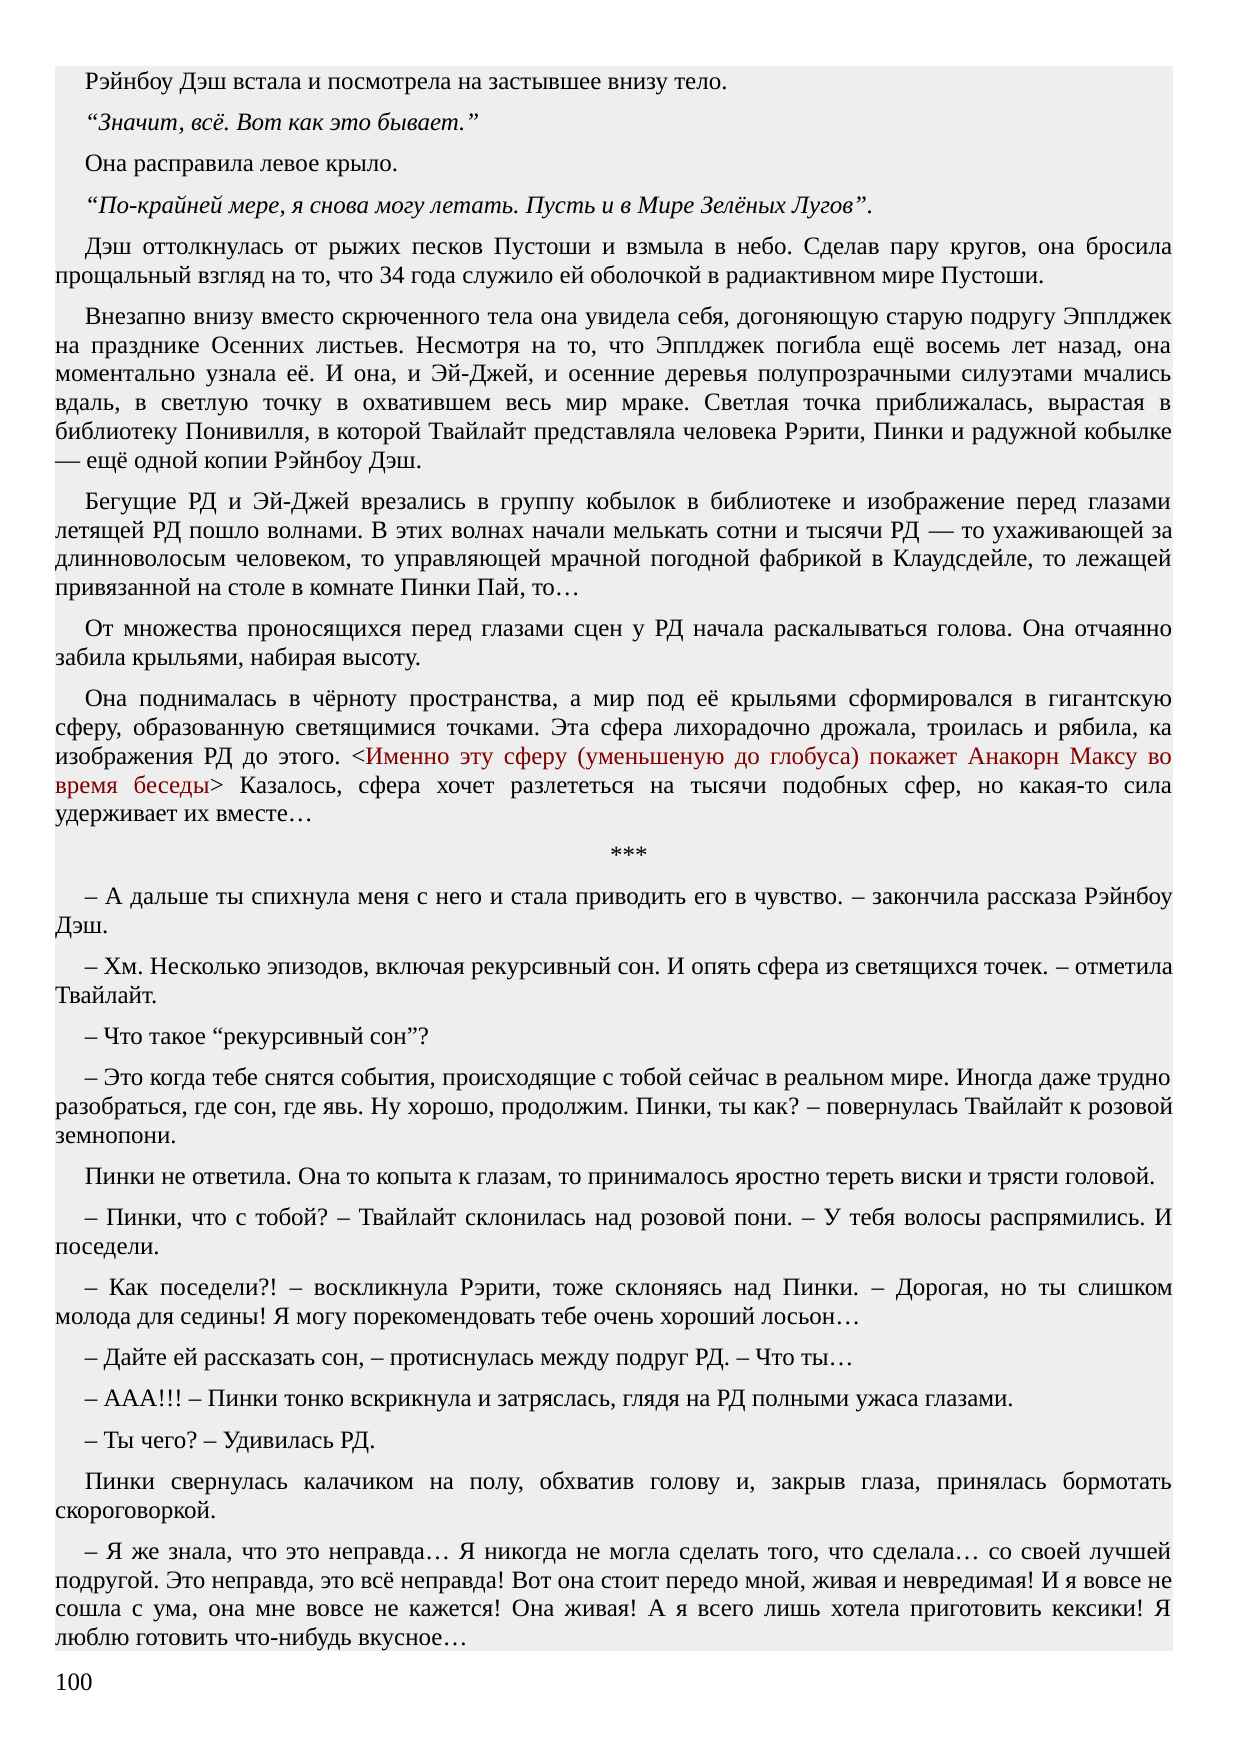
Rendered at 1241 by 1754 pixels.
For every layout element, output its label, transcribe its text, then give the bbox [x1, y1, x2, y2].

text Внезапно внизу вместо скрюченного тела она увидела себя, догоняющую старую подругу Эпплджек на празднике Осенних листьев. Несмотря на то, что Эпплджек погибла ещё восемь лет назад, она моментально узнала её. И она, и Эй-Джей, и осенние деревья полупрозрачными силуэтами мчались вдаль, в светлую точку в охватившем весь мир мраке. Светлая точка приближалась, вырастая в библиотеку Понивилля, в которой Твайлайт представляла человека Рэрити, Пинки и радужной кобылке — ещё одной копии Рэйнбоу Дэш. [55, 301, 1173, 473]
text – Что такое “рекурсивный сон”? [55, 1021, 1173, 1050]
text От множества проносящихся перед глазами сцен у РД начала раскалываться голова. Она отчаянно забила крыльями, набирая высоту. [55, 613, 1173, 671]
text Рэйнбоу Дэш встала и посмотрела на застывшее внизу тело. [55, 66, 1173, 95]
text Дэш оттолкнулась от рыжих песков Пустоши и взмыла в небо. Сделав пару кругов, она бросила прощальный взгляд на то, что 34 года служило ей оболочкой в радиактивном мире Пустоши. [55, 231, 1173, 288]
text Она поднималась в чёрноту пространства, а мир под её крыльями сформировался в гигантскую сферу, образованную светящимися точками. Эта сфера лихорадочно дрожала, троилась и рябила, ка изображения РД до этого. <Именно эту сферу (уменьшеную до глобуса) покажет Анакорн Максу во время беседы> Казалось, сфера хочет разлететься на тысячи подобных сфер, но какая-то сила удерживает их вместе… [55, 683, 1173, 827]
text “Значит, всё. Вот как это бывает.” [55, 107, 1173, 136]
text – Пинки, что с тобой? – Твайлайт склонилась над розовой пони. – У тебя волосы распрямились. И поседели. [55, 1202, 1173, 1260]
text – ААА!!! – Пинки тонко вскрикнула и затряслась, глядя на РД полными ужаса глазами. [55, 1383, 1173, 1412]
text *** [55, 840, 1173, 868]
text – Дайте ей рассказать сон, – протиснулась между подруг РД. – Что ты… [55, 1342, 1173, 1371]
text – Ты чего? – Удивилась РД. [55, 1425, 1173, 1453]
text Она расправила левое крыло. [55, 148, 1173, 177]
text – Хм. Несколько эпизодов, включая рекурсивный сон. И опять сфера из светящихся точек. – отметила Твайлайт. [55, 951, 1173, 1008]
text Пинки свернулась калачиком на полу, обхватив голову и, закрыв глаза, принялась бормотать скороговоркой. [55, 1466, 1173, 1523]
text – Я же знала, что это неправда… Я никогда не могла сделать того, что сделала… со своей лучшей подругой. Это неправда, это всё неправда! Вот она стоит передо мной, живая и невредимая! И я вовсе не сошла с ума, она мне вовсе не кажется! Она живая! А я всего лишь хотела приготовить кексики! Я люблю готовить что-нибудь вкусное… [55, 1536, 1173, 1651]
text Бегущие РД и Эй-Джей врезались в группу кобылок в библиотеке и изображение перед глазами летящей РД пошло волнами. В этих волнах начали мелькать сотни и тысячи РД — то ухаживающей за длинноволосым человеком, то управляющей мрачной погодной фабрикой в Клаудсдейле, то лежащей привязанной на столе в комнате Пинки Пай, то… [55, 486, 1173, 601]
text “По-крайней мере, я снова могу летать. Пусть и в Мире Зелёных Лугов”. [55, 190, 1173, 218]
text – Как поседели?! – воскликнула Рэрити, тоже склоняясь над Пинки. – Дорогая, но ты слишком молода для седины! Я могу порекомендовать тебе очень хороший лосьон… [55, 1272, 1173, 1330]
text – А дальше ты спихнула меня с него и стала приводить его в чувство. – закончила рассказа Рэйнбоу Дэш. [55, 881, 1173, 938]
text – Это когда тебе снятся события, происходящие с тобой сейчас в реальном мире. Иногда даже трудно разобраться, где сон, где явь. Ну хорошо, продолжим. Пинки, ты как? – повернулась Твайлайт к розовой земнопони. [55, 1062, 1173, 1148]
text Пинки не ответила. Она то копыта к глазам, то принималось яростно тереть виски и трясти головой. [55, 1161, 1173, 1190]
